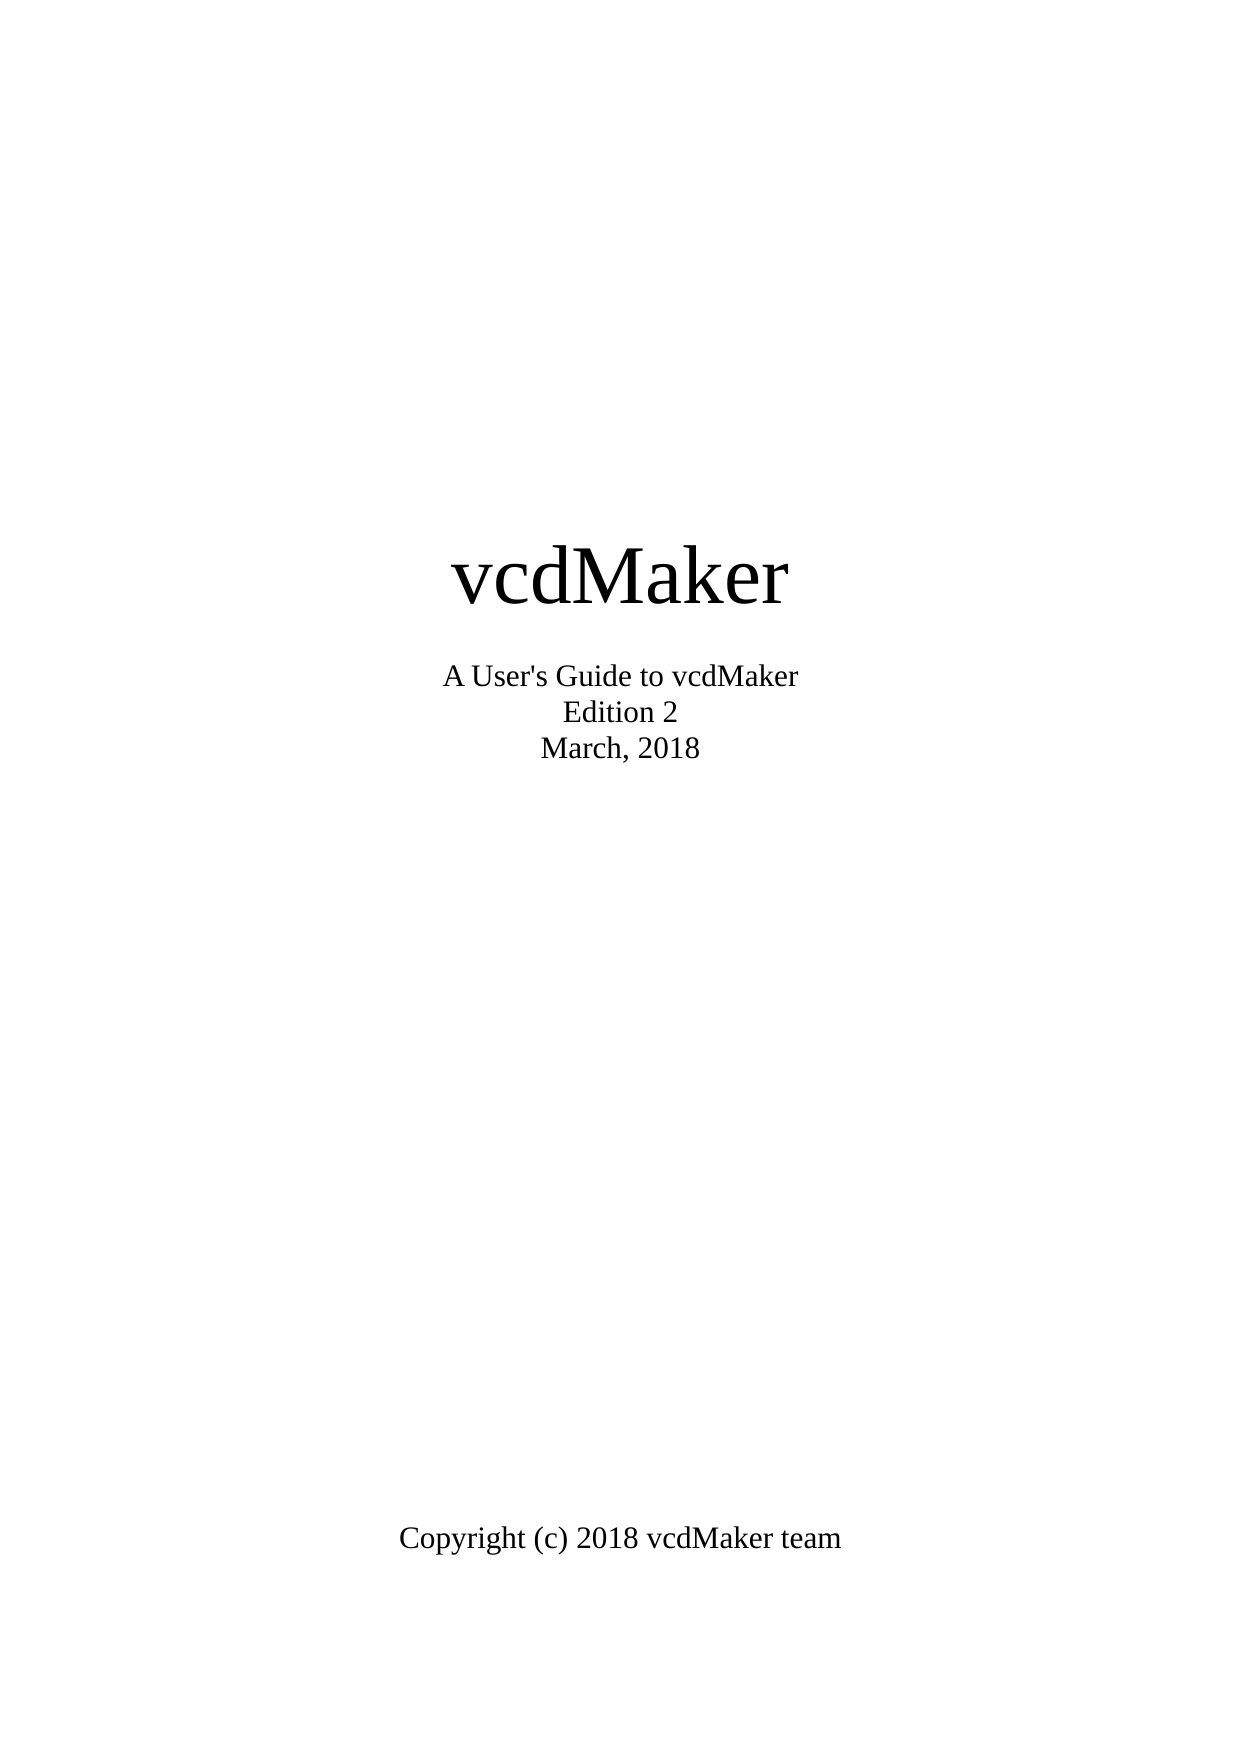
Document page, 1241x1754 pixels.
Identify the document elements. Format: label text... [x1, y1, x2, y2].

text March, 2018 [118, 729, 1122, 765]
text A User's Guide to vcdMaker [118, 657, 1122, 693]
text vcdMaker [118, 525, 1122, 621]
text Edition 2 [118, 693, 1122, 729]
text Copyright (c) 2018 vcdMaker team [118, 1520, 1122, 1556]
